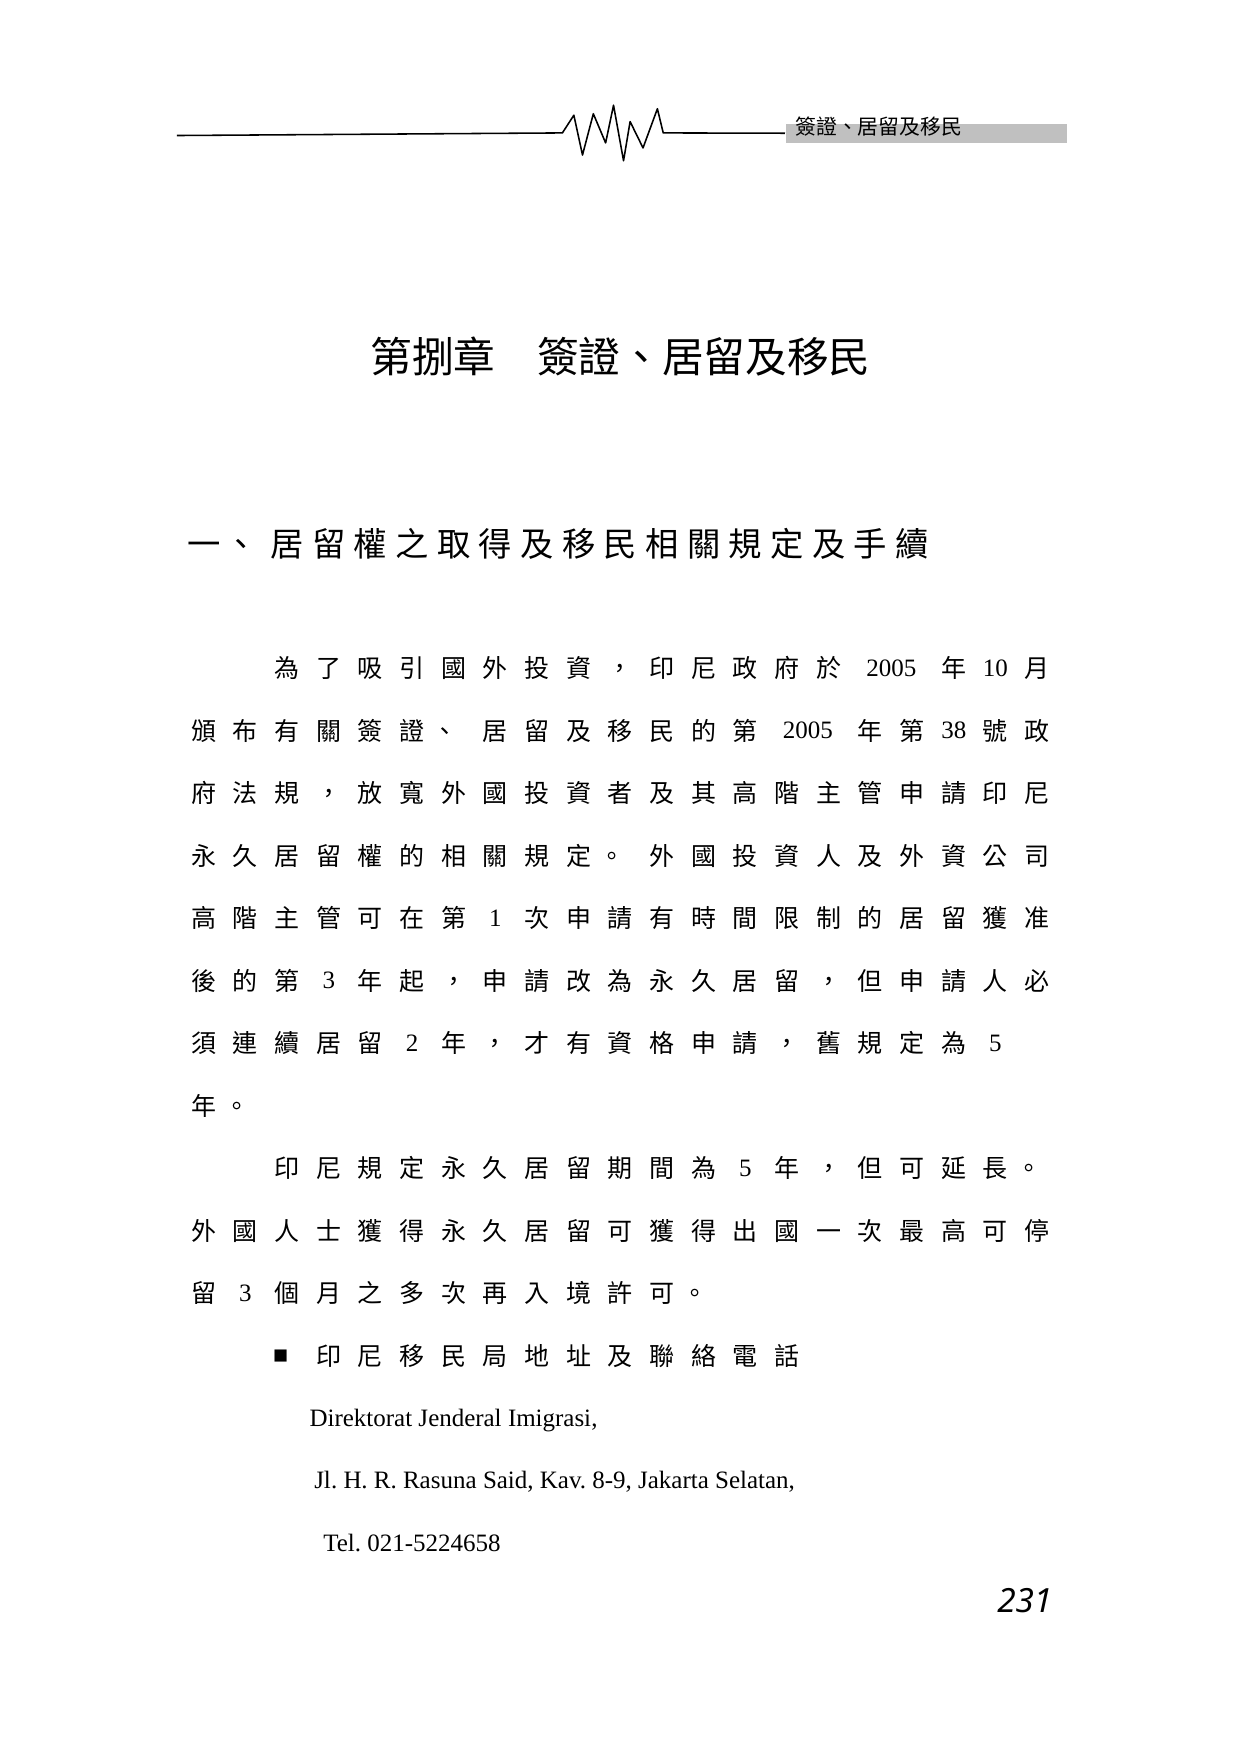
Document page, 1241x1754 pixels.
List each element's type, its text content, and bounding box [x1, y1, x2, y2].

text Direktorat Jenderal Imigrasi, [183, 1375, 1058, 1438]
text 為了吸引國外投資，印尼政府於2005年10月頒布有關簽證、居留及移民的第2005年第38號政府法規，放寬外國投資者及其高階主管申請印尼永久居留權的相關規定。外國投資人及外資公司高階主管可在第1次申請有時間限制的居留獲准後的第3年起，申請改為永久居留，但申請人必須連續居留2年，才有資格申請，舊規定為5年。 [183, 625, 1058, 1125]
text Tel. 021-5224658 [183, 1500, 1058, 1563]
text 一、居留權之取得及移民相關規定及手續 [183, 500, 1058, 563]
text 第捌章 簽證、居留及移民 [183, 313, 1058, 375]
text 印尼規定永久居留期間為5年，但可延長。外國人士獲得永久居留可獲得出國一次最高可停留3個月之多次再入境許可。 [183, 1125, 1058, 1313]
text Jl. H. R. Rasuna Said, Kav. 8-9, Jakarta Selatan, [183, 1438, 1058, 1500]
text ■ 印尼移民局地址及聯絡電話 [183, 1313, 1058, 1375]
